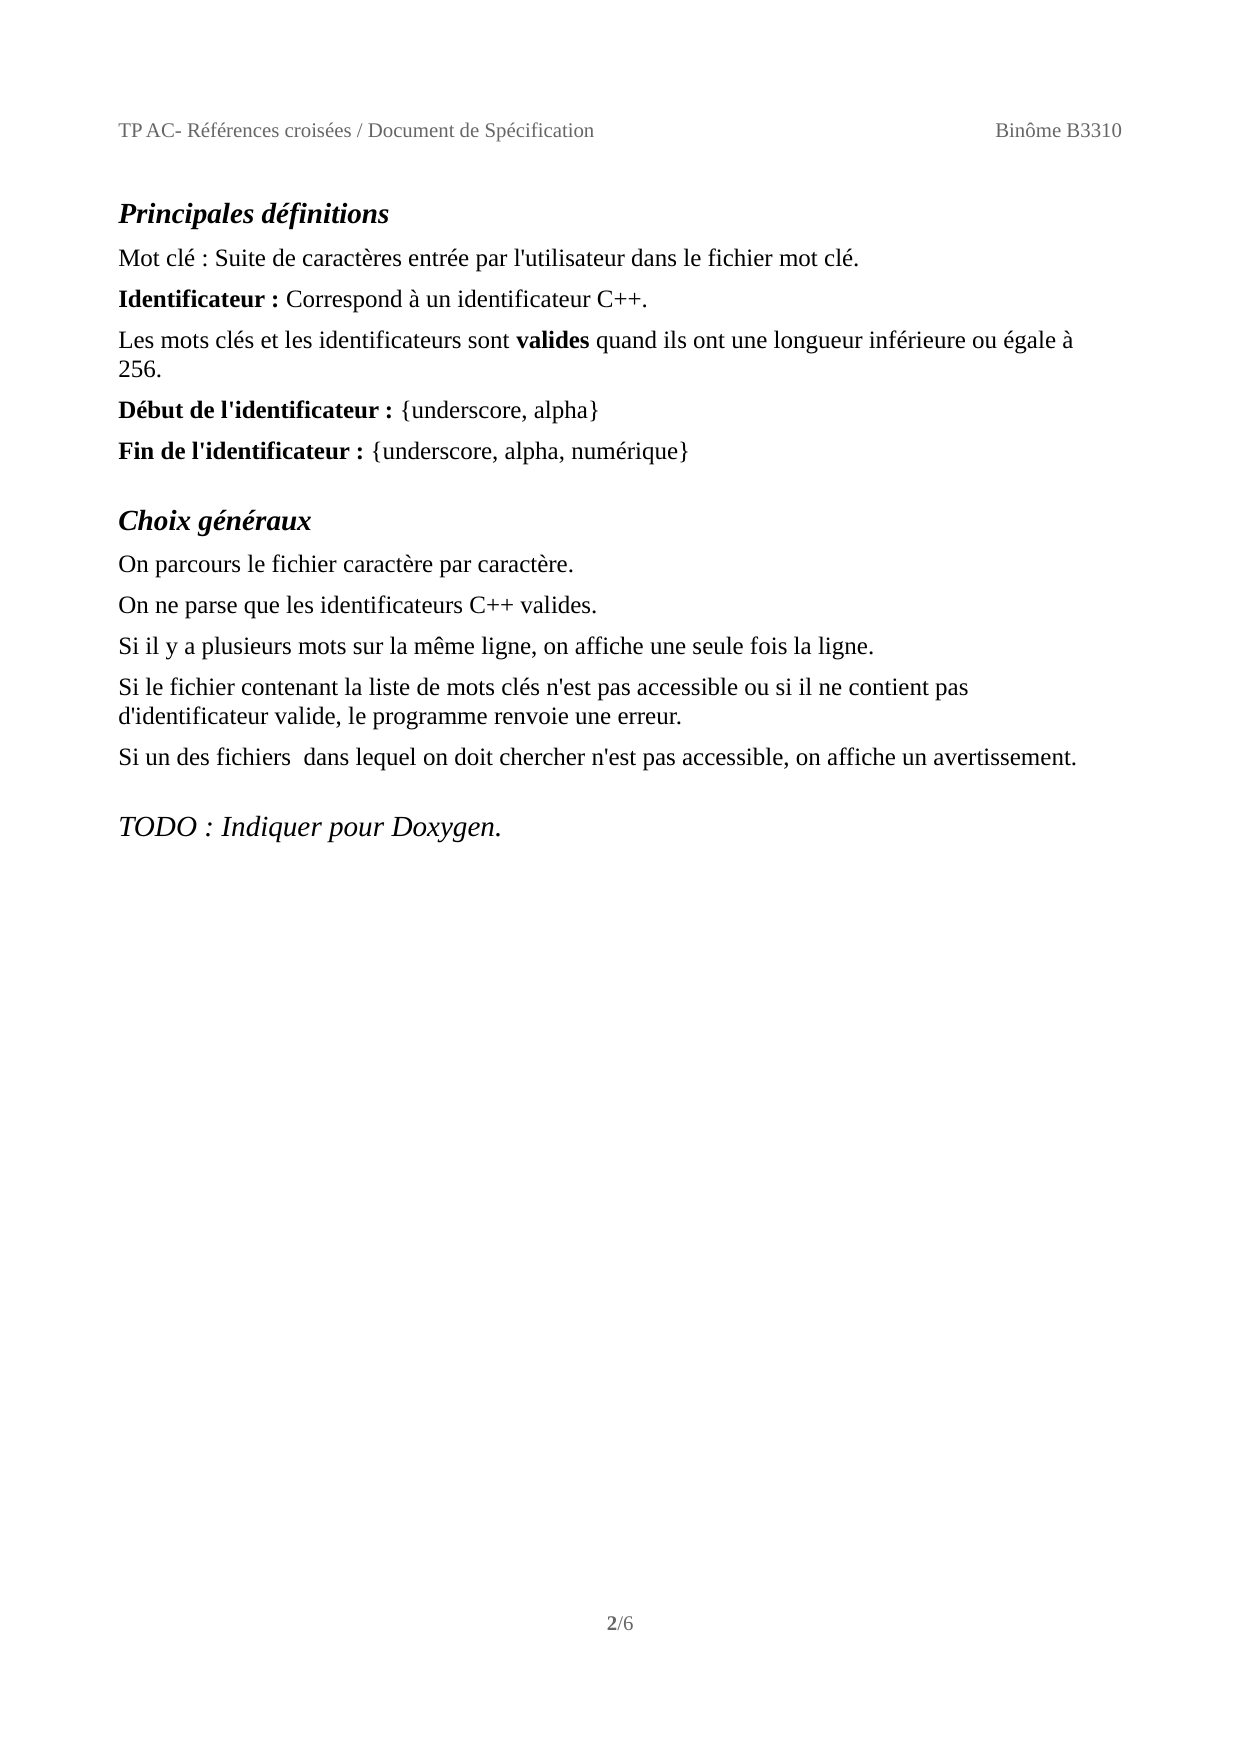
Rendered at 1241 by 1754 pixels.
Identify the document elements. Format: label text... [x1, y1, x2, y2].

text On parcours le fichier caractère par caractère. [118, 549, 1122, 577]
text Identificateur : Correspond à un identificateur C++. [118, 284, 1122, 313]
text Les mots clés et les identificateurs sont valides quand ils ont une longueur inférieure ou égale à 256. [118, 325, 1122, 383]
text Si le fichier contenant la liste de mots clés n'est pas accessible ou si il ne contient pas d'identificateur valide, le programme renvoie une erreur. [118, 672, 1122, 730]
text Si un des fichiers dans lequel on doit chercher n'est pas accessible, on affiche un avertissement. [118, 742, 1122, 771]
text Début de l'identificateur : {underscore, alpha} [118, 395, 1122, 424]
subtitle Choix généraux [118, 503, 1122, 536]
text Si il y a plusieurs mots sur la même ligne, on affiche une seule fois la ligne. [118, 631, 1122, 660]
subtitle Principales définitions [118, 197, 1122, 230]
text On ne parse que les identificateurs C++ valides. [118, 590, 1122, 619]
text Mot clé : Suite de caractères entrée par l'utilisateur dans le fichier mot clé. [118, 243, 1122, 271]
text Fin de l'identificateur : {underscore, alpha, numérique} [118, 436, 1122, 465]
subtitle TODO : Indiquer pour Doxygen. [118, 809, 1122, 842]
